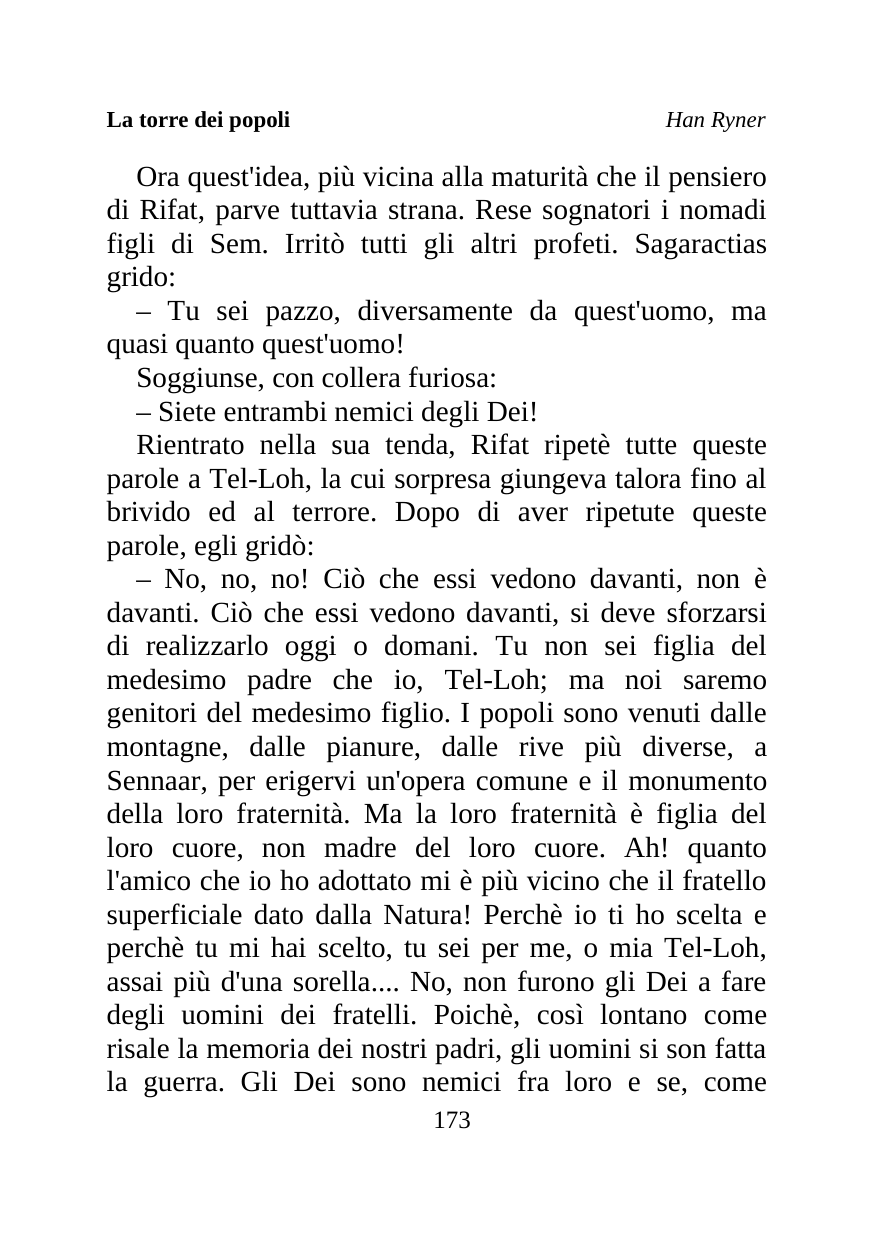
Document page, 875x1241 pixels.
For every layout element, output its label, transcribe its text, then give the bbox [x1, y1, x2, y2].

text Soggiunse, con collera furiosa: [106, 360, 768, 394]
text – No, no, no! Ciò che essi vedono davanti, non è davanti. Ciò che essi vedono davanti, si deve sforzarsi di realizzarlo oggi o domani. Tu non sei figlia del medesimo padre che io, Tel-Loh; ma noi saremo genitori del medesimo figlio. I popoli sono venuti dalle montagne, dalle pianure, dalle rive più diverse, a Sennaar, per erigervi un'opera comune e il monumento della loro fraternità. Ma la loro fraternità è figlia del loro cuore, non madre del loro cuore. Ah! quanto l'amico che io ho adottato mi è più vicino che il fratello superficiale dato dalla Natura! Perchè io ti ho scelta e perchè tu mi hai scelto, tu sei per me, o mia Tel-Loh, assai più d'una sorella.... No, non furono gli Dei a fare degli uomini dei fratelli. Poichè, così lontano come risale la memoria dei nostri padri, gli uomini si son fatta la guerra. Gli Dei sono nemici fra loro e se, come [106, 561, 768, 1098]
text Rientrato nella sua tenda, Rifat ripetè tutte queste parole a Tel-Loh, la cui sorpresa giungeva talora fino al brivido ed al terrore. Dopo di aver ripetute queste parole, egli gridò: [106, 427, 768, 561]
text Ora quest'idea, più vicina alla maturità che il pensiero di Rifat, parve tuttavia strana. Rese sognatori i nomadi figli di Sem. Irritò tutti gli altri profeti. Sagaractias grido: [106, 159, 768, 293]
text – Tu sei pazzo, diversamente da quest'uomo, ma quasi quanto quest'uomo! [106, 293, 768, 360]
text – Siete entrambi nemici degli Dei! [106, 394, 768, 427]
